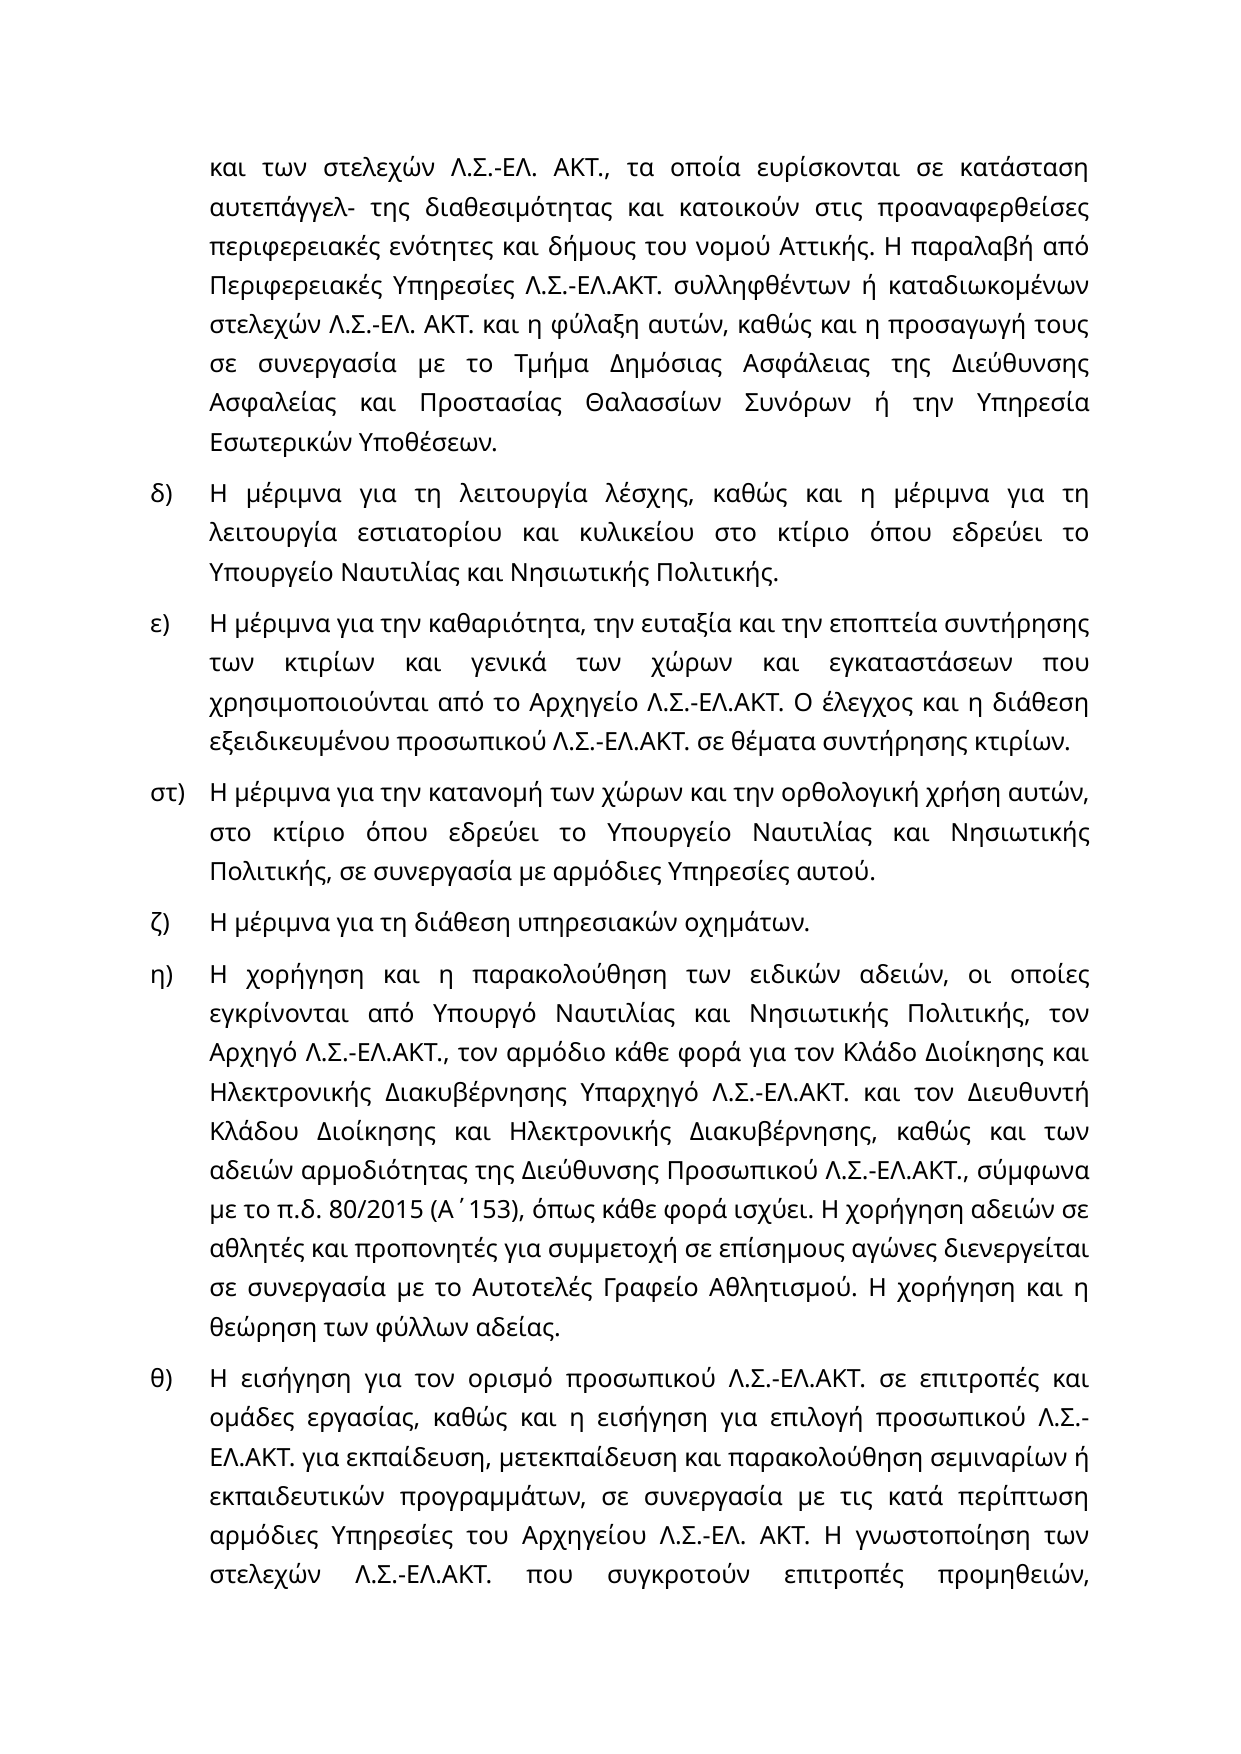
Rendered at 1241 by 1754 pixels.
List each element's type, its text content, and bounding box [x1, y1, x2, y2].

list και των στελεχών Λ.Σ.-ΕΛ. ΑΚΤ., τα οποία ευρίσκονται σε κατάσταση αυτεπάγγελ- της διαθεσιμότητας και κατοικούν στις προαναφερθείσες περιφερειακές ενότητες και δήμους του νομού Αττικής. Η παραλαβή από Περιφερειακές Υπηρεσίες Λ.Σ.-ΕΛ.ΑΚΤ. συλληφθέντων ή καταδιωκομένων στελεχών Λ.Σ.-ΕΛ. ΑΚΤ. και η φύλαξη αυτών, καθώς και η προσαγωγή τους σε συνεργασία με το Τμήμα Δημόσιας Ασφάλειας της Διεύθυνσης Ασφαλείας και Προστασίας Θαλασσίων Συνόρων ή την Υπηρεσία Εσωτερικών Υποθέσεων. [150, 150, 1090, 458]
list η) Η χορήγηση και η παρακολούθηση των ειδικών αδειών, οι οποίες εγκρίνονται από Υπουργό Ναυτιλίας και Νησιωτικής Πολιτικής, τον Αρχηγό Λ.Σ.-ΕΛ.ΑΚΤ., τον αρμόδιο κάθε φορά για τον Κλάδο Διοίκησης και Ηλεκτρονικής Διακυβέρνησης Υπαρχηγό Λ.Σ.-ΕΛ.ΑΚΤ. και τον Διευθυντή Κλάδου Διοίκησης και Ηλεκτρονικής Διακυβέρνησης, καθώς και των αδειών αρμοδιότητας της Διεύθυνσης Προσωπικού Λ.Σ.-ΕΛ.ΑΚΤ., σύμφωνα με το π.δ. 80/2015 (Α΄153), όπως κάθε φορά ισχύει. Η χορήγηση αδειών σε αθλητές και προπονητές για συμμετοχή σε επίσημους αγώνες διενεργείται σε συνεργασία με το Αυτοτελές Γραφείο Αθλητισμού. Η χορήγηση και η θεώρηση των φύλλων αδείας. [150, 957, 1090, 1343]
list στ) Η μέριμνα για την κατανομή των χώρων και την ορθολογική χρήση αυτών, στο κτίριο όπου εδρεύει το Υπουργείο Ναυτιλίας και Νησιωτικής Πολιτικής, σε συνεργασία με αρμόδιες Υπηρεσίες αυτού. [150, 775, 1090, 887]
list θ) Η εισήγηση για τον ορισμό προσωπικού Λ.Σ.-ΕΛ.ΑΚΤ. σε επιτροπές και ομάδες εργασίας, καθώς και η εισήγηση για επιλογή προσωπικού Λ.Σ.-ΕΛ.ΑΚΤ. για εκπαίδευση, μετεκπαίδευση και παρακολούθηση σεμιναρίων ή εκπαιδευτικών προγραμμάτων, σε συνεργασία με τις κατά περίπτωση αρμόδιες Υπηρεσίες του Αρχηγείου Λ.Σ.-ΕΛ. ΑΚΤ. Η γνωστοποίηση των στελεχών Λ.Σ.-ΕΛ.ΑΚΤ. που συγκροτούν επιτροπές προμηθειών, [150, 1361, 1090, 1591]
list ε) Η μέριμνα για την καθαριότητα, την ευταξία και την εποπτεία συντήρησης των κτιρίων και γενικά των χώρων και εγκαταστάσεων που χρησιμοποιούνται από το Αρχηγείο Λ.Σ.-ΕΛ.ΑΚΤ. Ο έλεγχος και η διάθεση εξειδικευμένου προσωπικού Λ.Σ.-ΕΛ.ΑΚΤ. σε θέματα συντήρησης κτιρίων. [150, 606, 1090, 757]
list δ) Η μέριμνα για τη λειτουργία λέσχης, καθώς και η μέριμνα για τη λειτουργία εστιατορίου και κυλικείου στο κτίριο όπου εδρεύει το Υπουργείο Ναυτιλίας και Νησιωτικής Πολιτικής. [150, 476, 1090, 588]
list ζ) Η μέριμνα για τη διάθεση υπηρεσιακών οχημάτων. [150, 905, 1090, 939]
